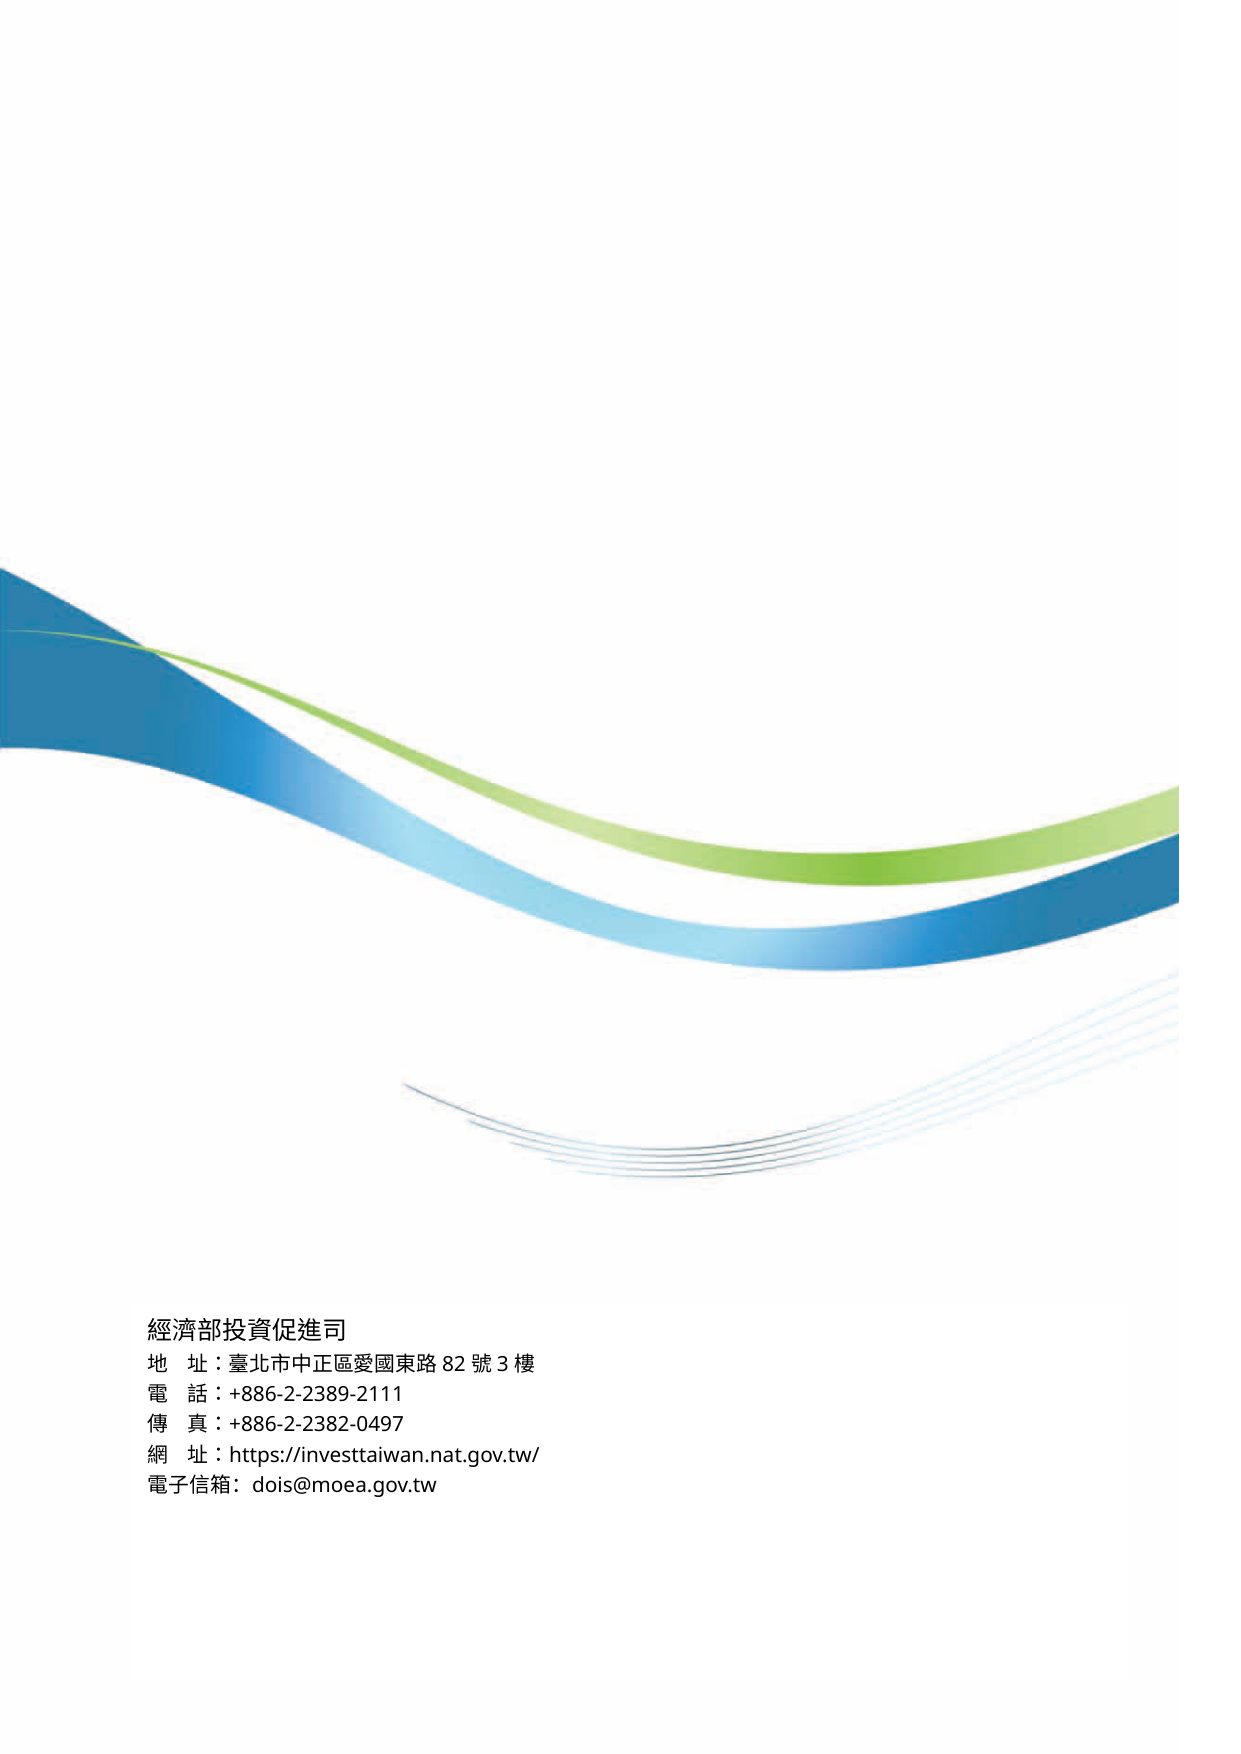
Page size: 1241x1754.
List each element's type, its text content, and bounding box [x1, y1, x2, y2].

picture [0, 0, 1179, 1754]
text 電 話：+886-2-2389-2111 [148, 1377, 1113, 1408]
text 傳 真：+886-2-2382-0497 [148, 1408, 1113, 1438]
text 網 址：https://investtaiwan.nat.gov.tw/ [148, 1438, 1113, 1468]
text 電子信箱：dois@moea.gov.tw [148, 1468, 1113, 1498]
text 經濟部投資促進司 [148, 1311, 1113, 1347]
text 地 址：臺北市中正區愛國東路 82 號 3 樓 [148, 1347, 1113, 1377]
